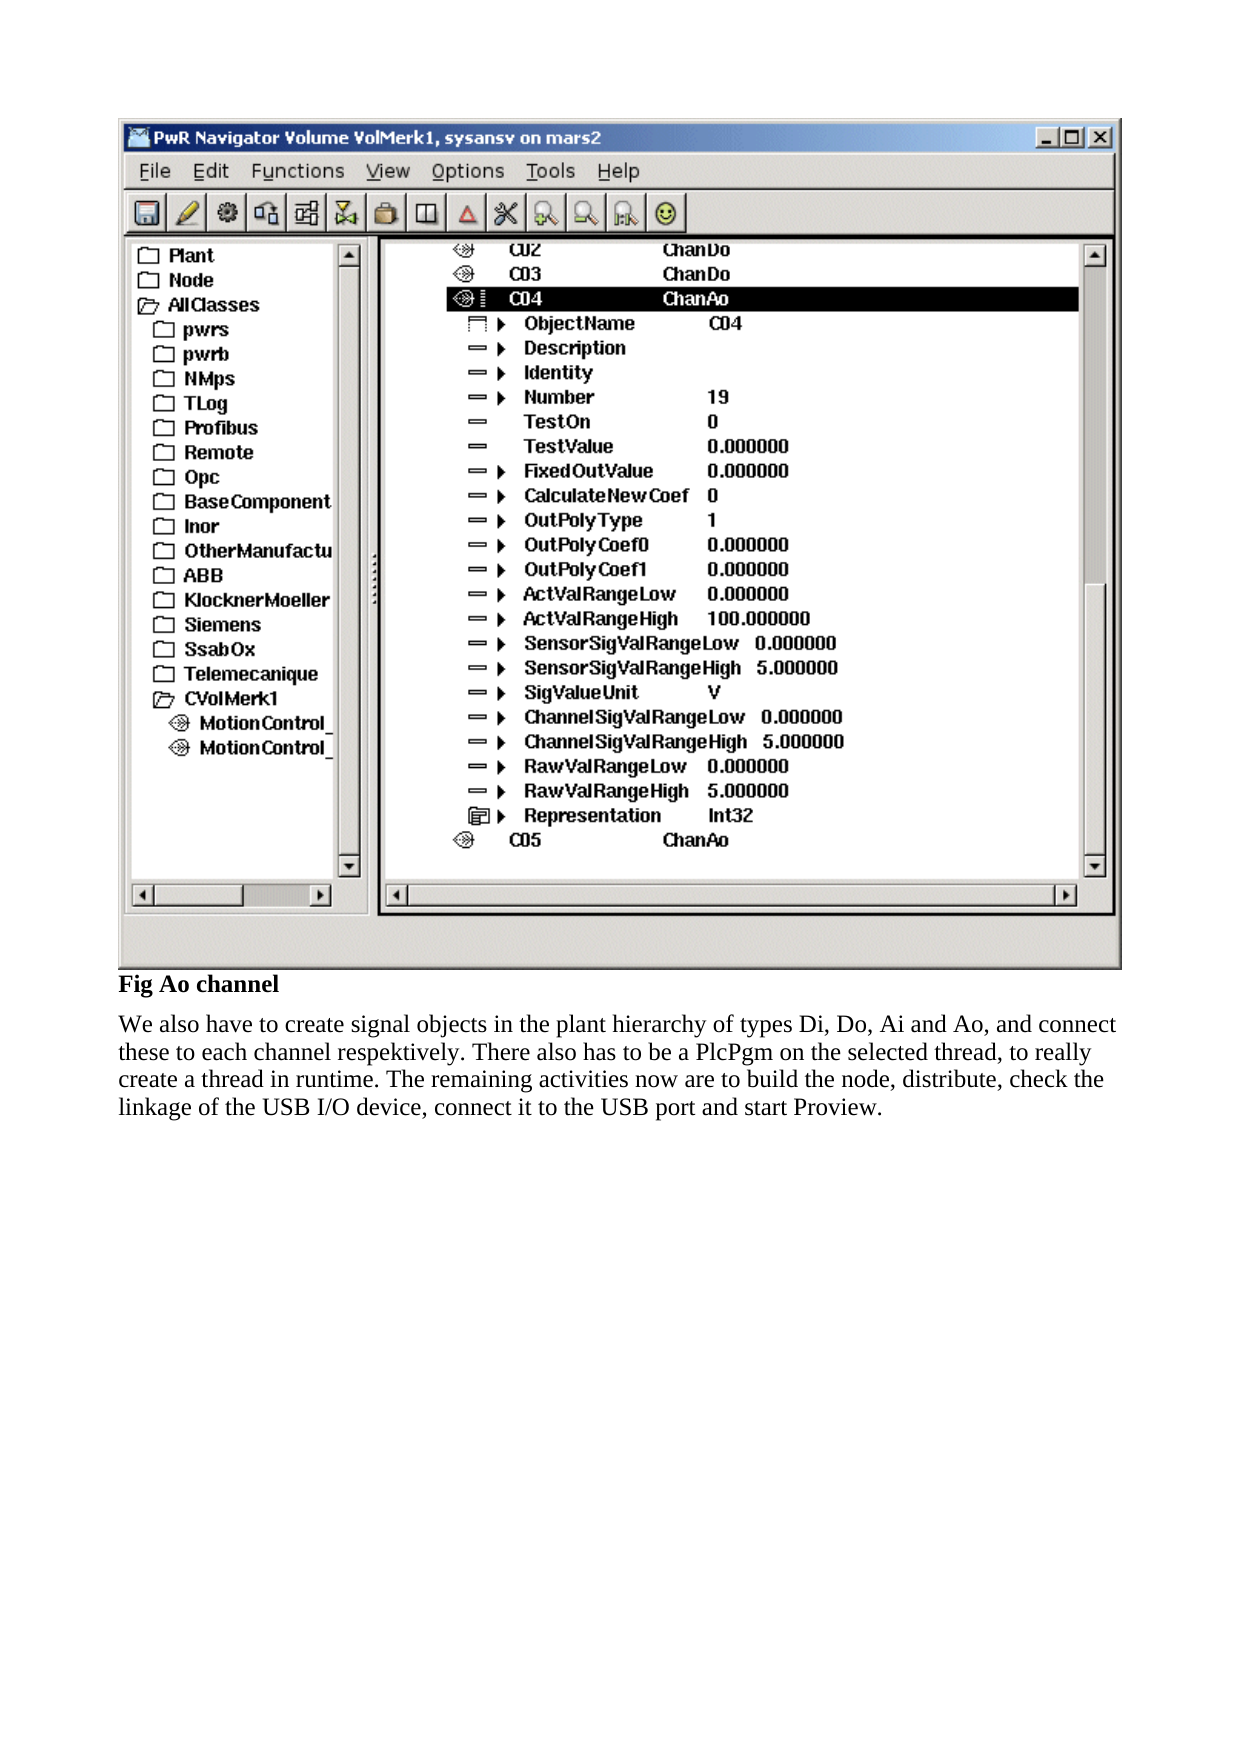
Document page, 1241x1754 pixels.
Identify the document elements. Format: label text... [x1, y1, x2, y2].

picture [118, 118, 1122, 970]
text Fig Ao channel [118, 970, 1122, 997]
text We also have to create signal objects in the plant hierarchy of types Di, Do, Ai and Ao, and connect these to each channel respektively. There also has to be a PlcPgm on the selected thread, to really create a thread in runtime. The remaining activities now are to build the node, distribute, check the linkage of the USB I/O device, connect it to the USB port and start Proview. [118, 1010, 1122, 1121]
